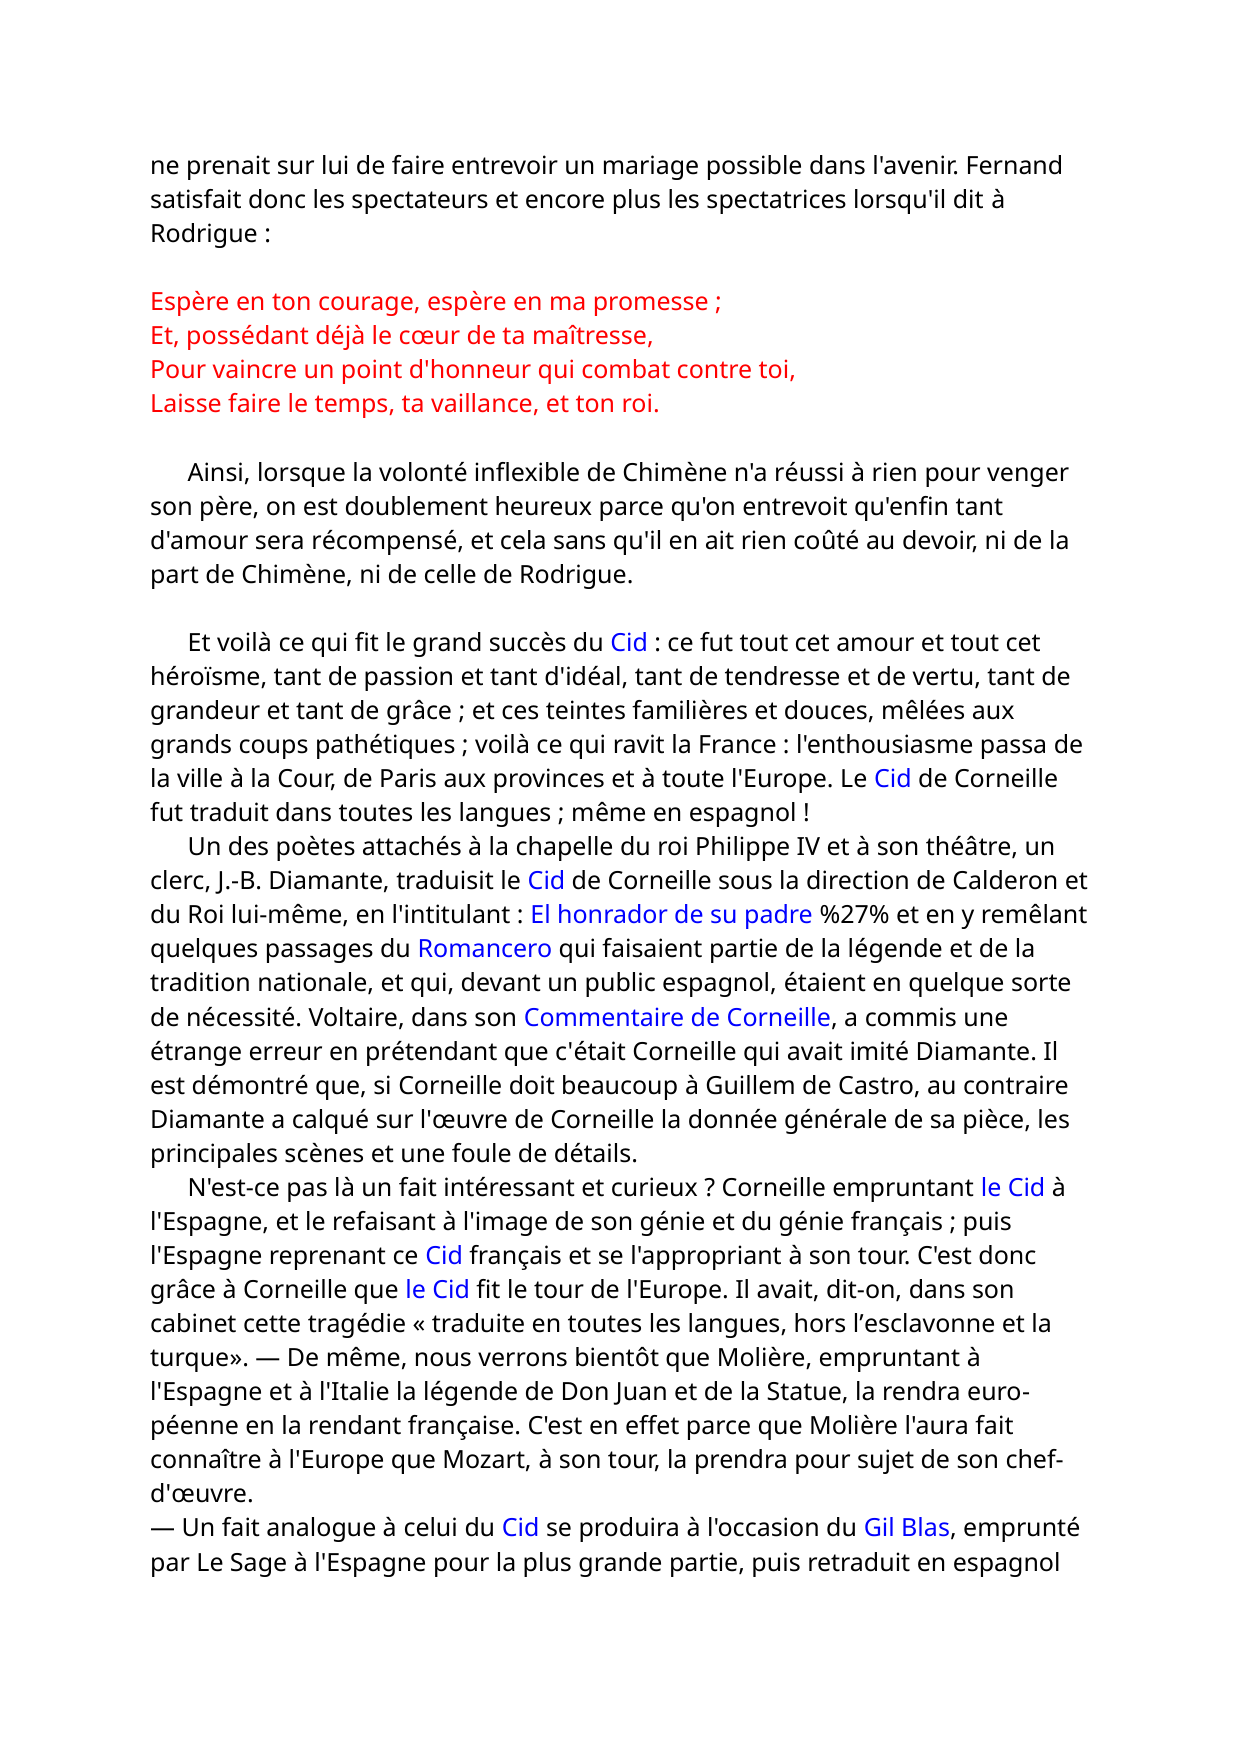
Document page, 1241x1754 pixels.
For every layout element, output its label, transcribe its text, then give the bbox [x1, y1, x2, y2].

text Ainsi, lorsque la volonté inflexible de Chimène n'a réussi à rien pour venger son père, on est doublement heureux parce qu'on entrevoit qu'enfin tant d'amour sera récompensé, et cela sans qu'il en ait rien coûté au devoir, ni de la part de Chimène, ni de celle de Rodrigue. [150, 454, 1091, 590]
text — Un fait analogue à celui du Cid se produira à l'occasion du Gil Blas, emprunté par Le Sage à l'Espagne pour la plus grande partie, puis retraduit en espagnol [150, 1510, 1091, 1578]
text Un des poètes attachés à la chapelle du roi Phi­lippe IV et à son théâtre, un clerc, J.-B. Diamante, traduisit le Cid de Corneille sous la direction de Calderon et du Roi lui-même, en l'intitulant : El honrador de su padre %27% et en y remêlant quelques passages du Romancero qui faisaient partie de la légende et de la tradition nationale, et qui, devant un public espagnol, étaient en quelque sorte de nécessité. Voltaire, dans son Commentaire de Corneille, a commis une étrange erreur en préten­dant que c'était Corneille qui avait imité Diamante. Il est démontré que, si Corneille doit beaucoup à Guillem de Castro, au contraire Diamante a calqué sur l'œuvre de Corneille la donnée générale de sa pièce, les principales scènes et une foule de détails. [150, 829, 1091, 1169]
text N'est-ce pas là un fait intéressant et curieux ? Corneille empruntant le Cid à l'Espagne, et le refai­sant à l'image de son génie et du génie français ; puis l'Espagne reprenant ce Cid français et se l'appropriant à son tour. C'est donc grâce à Cor­neille que le Cid fit le tour de l'Europe. Il avait, dit-on, dans son cabinet cette tragédie « traduite en toutes les langues, hors l’esclavonne et la turque». — De même, nous verrons bientôt que Molière, empruntant à l'Espagne et à l'Italie la légende de Don Juan et de la Statue, la rendra euro­péenne en la rendant française. C'est en effet parce que Molière l'aura fait connaître à l'Europe que Mozart, à son tour, la prendra pour sujet de son chef-d'œuvre. [150, 1169, 1091, 1510]
text Et, possédant déjà le cœur de ta maîtresse, [150, 318, 1091, 352]
text Espère en ton courage, espère en ma promesse ; [150, 284, 1091, 318]
text Laisse faire le temps, ta vaillance, et ton roi. [150, 386, 1091, 420]
text ne prenait sur lui de faire entrevoir un mariage possible dans l'avenir. Fernand satisfait donc les spectateurs et encore plus les spectatrices lorsqu'il dit à Rodrigue : [150, 148, 1091, 250]
text Pour vaincre un point d'honneur qui combat contre toi, [150, 352, 1091, 386]
text Et voilà ce qui fit le grand succès du Cid : ce fut tout cet amour et tout cet héroïsme, tant de pas­sion et tant d'idéal, tant de tendresse et de vertu, tant de grandeur et tant de grâce ; et ces teintes familières et douces, mêlées aux grands coups pa­thétiques ; voilà ce qui ravit la France : l'enthou­siasme passa de la ville à la Cour, de Paris aux provinces et à toute l'Europe. Le Cid de Corneille fut traduit dans toutes les langues ; même en espagnol ! [150, 624, 1091, 829]
